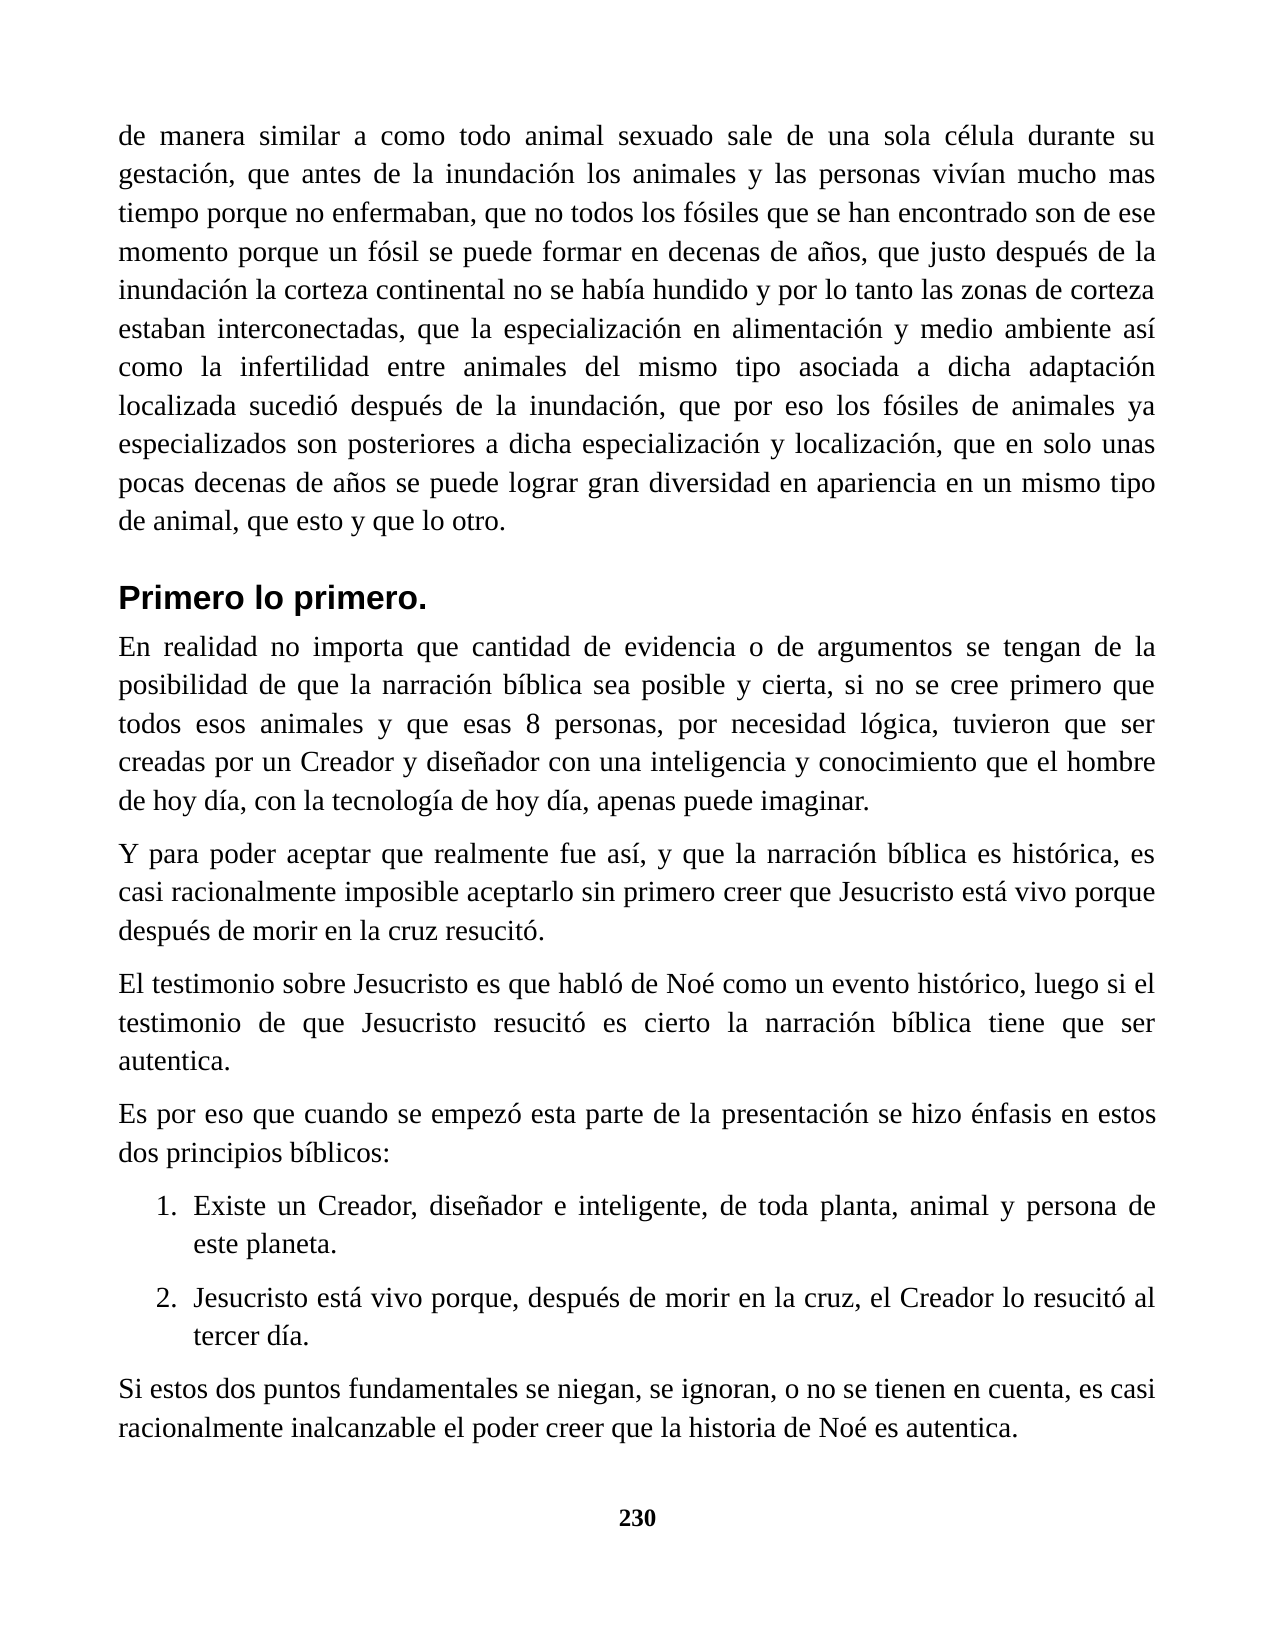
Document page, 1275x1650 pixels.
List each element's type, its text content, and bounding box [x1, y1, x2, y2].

text En realidad no importa que cantidad de evidencia o de argumentos se tengan de la posibilidad de que la narración bíblica sea posible y cierta, si no se cree primero que todos esos animales y que esas 8 personas, por necesidad lógica, tuvieron que ser creadas por un Creador y diseñador con una inteligencia y conocimiento que el hombre de hoy día, con la tecnología de hoy día, apenas puede imaginar. [118, 629, 1157, 816]
text de manera similar a como todo animal sexuado sale de una sola célula durante su gestación, que antes de la inundación los animales y las personas vivían mucho mas tiempo porque no enfermaban, que no todos los fósiles que se han encontrado son de ese momento porque un fósil se puede formar en decenas de años, que justo después de la inundación la corteza continental no se había hundido y por lo tanto las zonas de corteza estaban interconectadas, que la especialización en alimentación y medio ambiente así como la infertilidad entre animales del mismo tipo asociada a dicha adaptación localizada sucedió después de la inundación, que por eso los fósiles de animales ya especializados son posteriores a dicha especialización y localización, que en solo unas pocas decenas de años se puede lograr gran diversidad en apariencia en un mismo tipo de animal, que esto y que lo otro. [118, 118, 1157, 537]
list Jesucristo está vivo porque, después de morir en la cruz, el Creador lo resucitó al tercer día. [156, 1280, 1157, 1352]
subtitle Primero lo primero. [118, 577, 1157, 616]
text Y para poder aceptar que realmente fue así, y que la narración bíblica es histórica, es casi racionalmente imposible aceptarlo sin primero creer que Jesucristo está vivo porque después de morir en la cruz resucitó. [118, 836, 1157, 947]
text El testimonio sobre Jesucristo es que habló de Noé como un evento histórico, luego si el testimonio de que Jesucristo resucitó es cierto la narración bíblica tiene que ser autentica. [118, 966, 1157, 1077]
list Existe un Creador, diseñador e inteligente, de toda planta, animal y persona de este planeta. [156, 1188, 1157, 1260]
text Es por eso que cuando se empezó esta parte de la presentación se hizo énfasis en estos dos principios bíblicos: [118, 1096, 1157, 1168]
text Si estos dos puntos fundamentales se niegan, se ignoran, o no se tienen en cuenta, es casi racionalmente inalcanzable el poder creer que la historia de Noé es autentica. [118, 1371, 1157, 1443]
